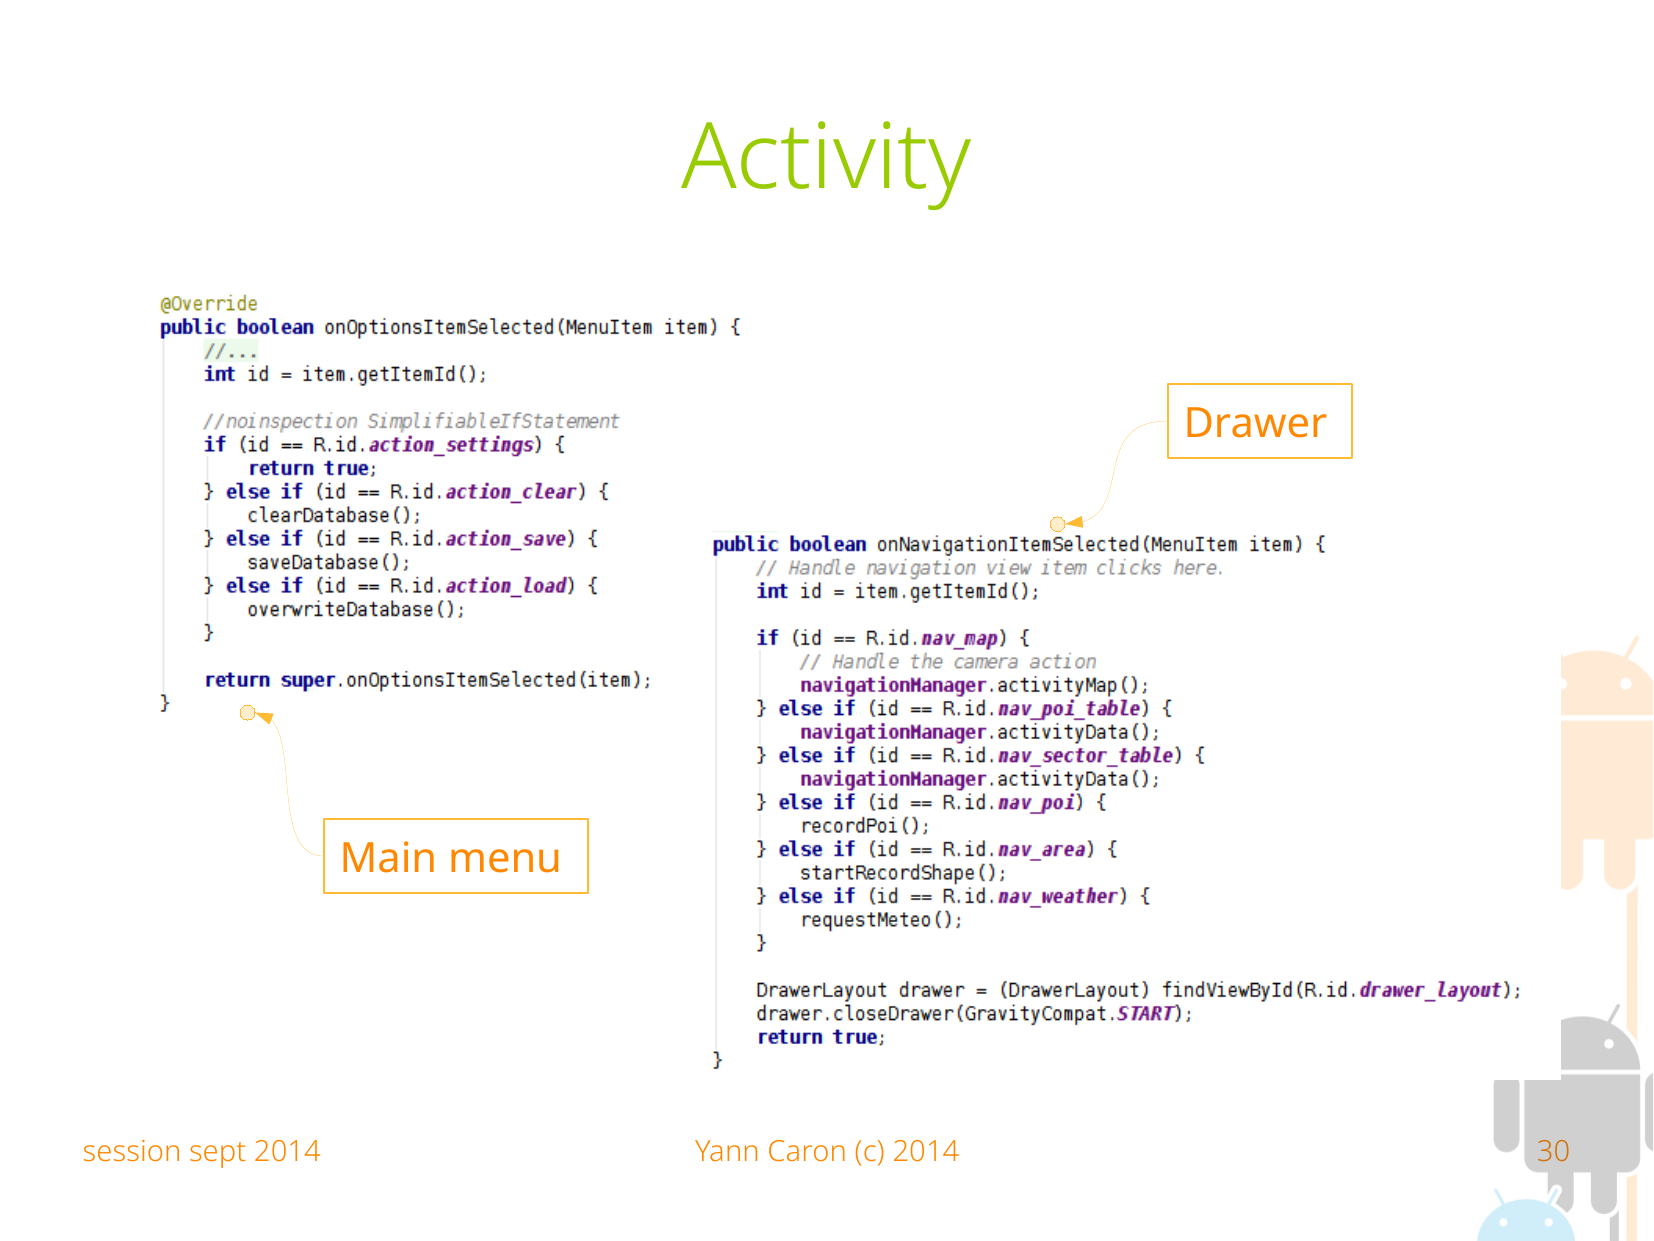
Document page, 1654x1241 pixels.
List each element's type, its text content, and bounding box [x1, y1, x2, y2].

picture [141, 284, 1654, 1241]
text_box [240, 705, 255, 721]
text_box [1050, 516, 1065, 532]
text_box Main menu [323, 819, 588, 886]
title Activity [82, 49, 1571, 257]
picture [1169, 451, 1351, 457]
text_box Drawer [1167, 384, 1352, 451]
